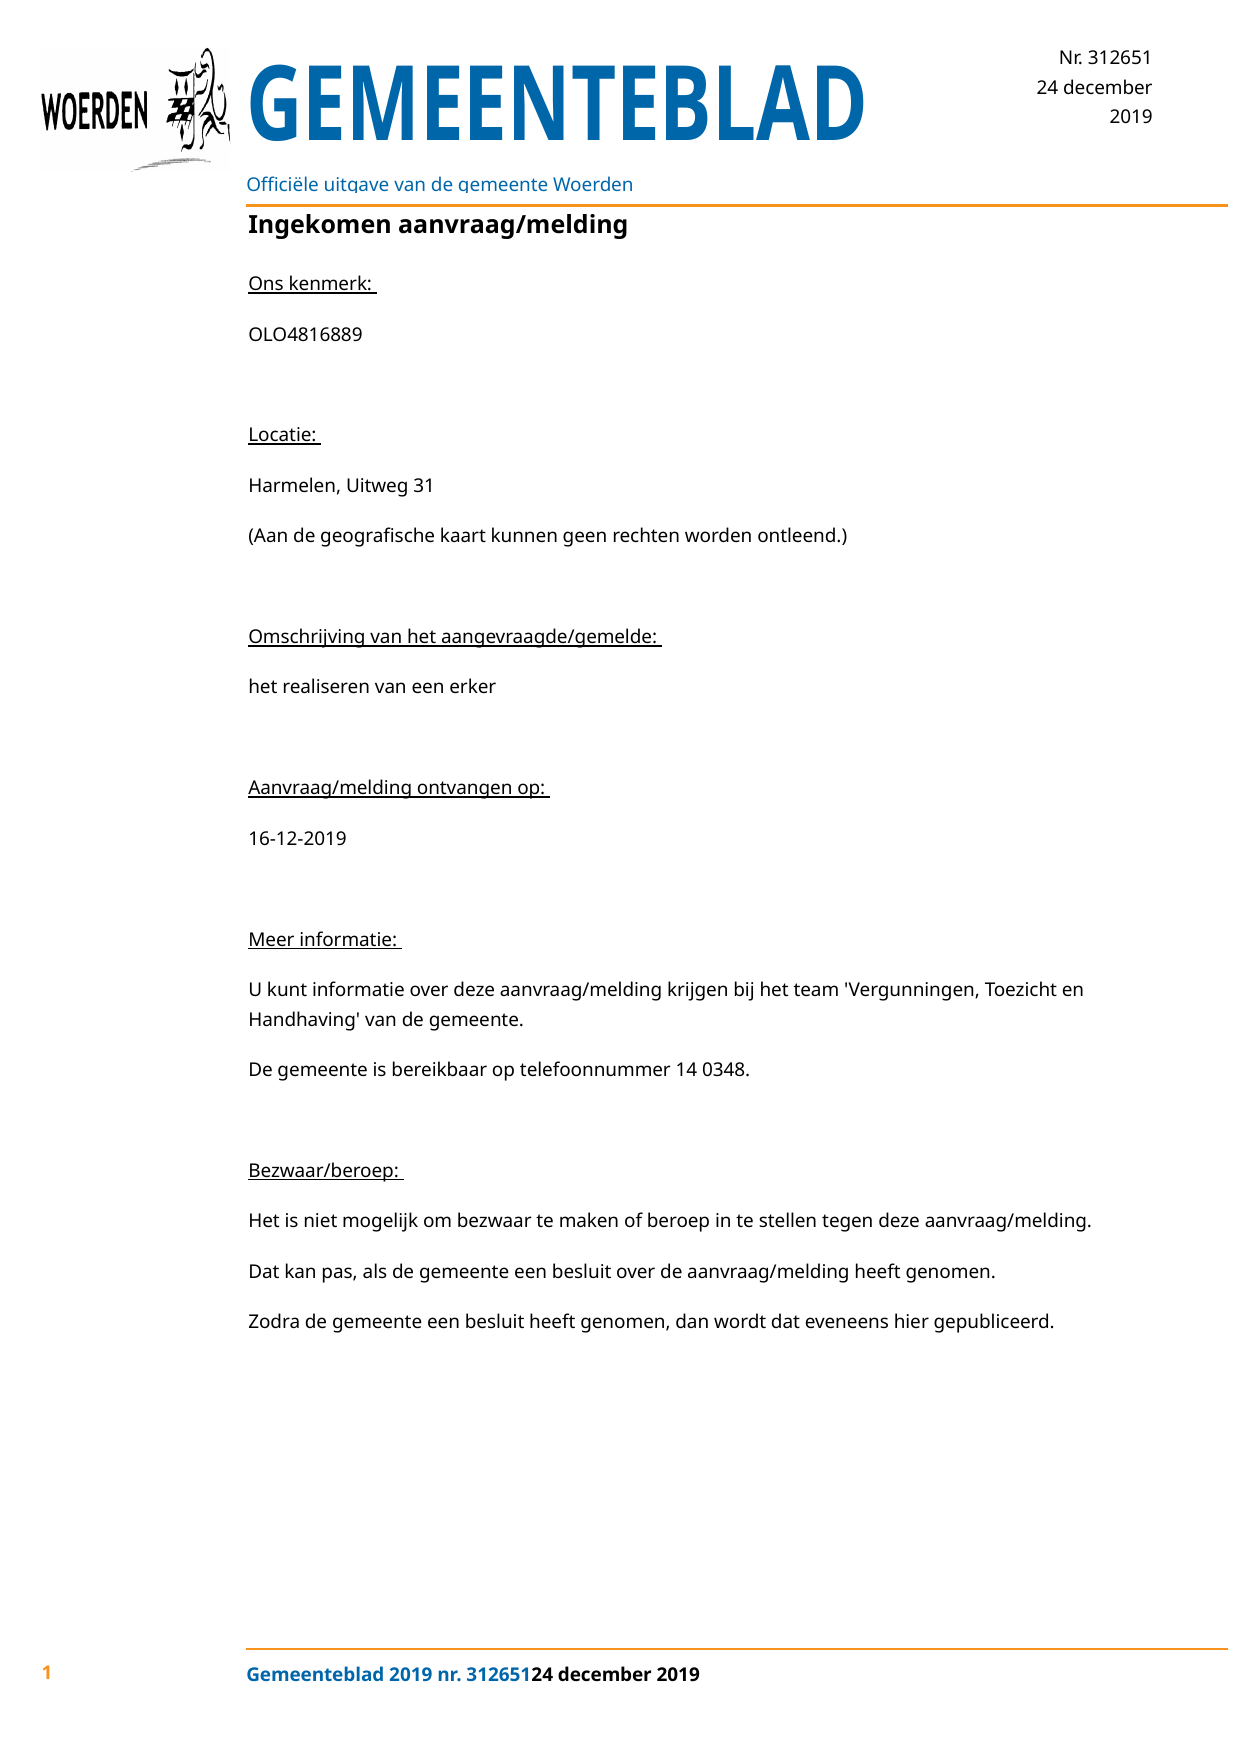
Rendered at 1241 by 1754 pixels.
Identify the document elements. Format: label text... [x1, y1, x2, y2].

picture [41, 47, 231, 172]
text 16-12-2019 [248, 825, 1152, 851]
text (Aan de geografische kaart kunnen geen rechten worden ontleend.) [248, 522, 1152, 548]
text Meer informatie: [248, 926, 1152, 951]
text De gemeente is bereikbaar op telefoonnummer 14 0348. [248, 1056, 1152, 1082]
text Locatie: [248, 422, 1152, 447]
text Zodra de gemeente een besluit heeft genomen, dan wordt dat eveneens hier gepubliceerd. [248, 1308, 1152, 1334]
text Het is niet mogelijk om bezwaar te maken of beroep in te stellen tegen deze aanvraag/melding. [248, 1207, 1152, 1233]
text het realiseren van een erker [248, 674, 1152, 699]
text U kunt informatie over deze aanvraag/melding krijgen bij het team 'Vergunningen, Toezicht en Handhaving' van de gemeente. [248, 976, 1152, 1031]
text Dat kan pas, als de gemeente een besluit over de aanvraag/melding heeft genomen. [248, 1258, 1152, 1283]
text Aanvraag/melding ontvangen op: [248, 774, 1152, 800]
text Bezwaar/beroep: [248, 1157, 1152, 1183]
text Ons kenmerk: [248, 270, 1152, 296]
text Harmelen, Uitweg 31 [248, 472, 1152, 498]
text Omschrijving van het aangevraagde/gemelde: [248, 623, 1152, 649]
text Ingekomen aanvraag/melding [248, 207, 1152, 241]
text OLO4816889 [248, 321, 1152, 346]
